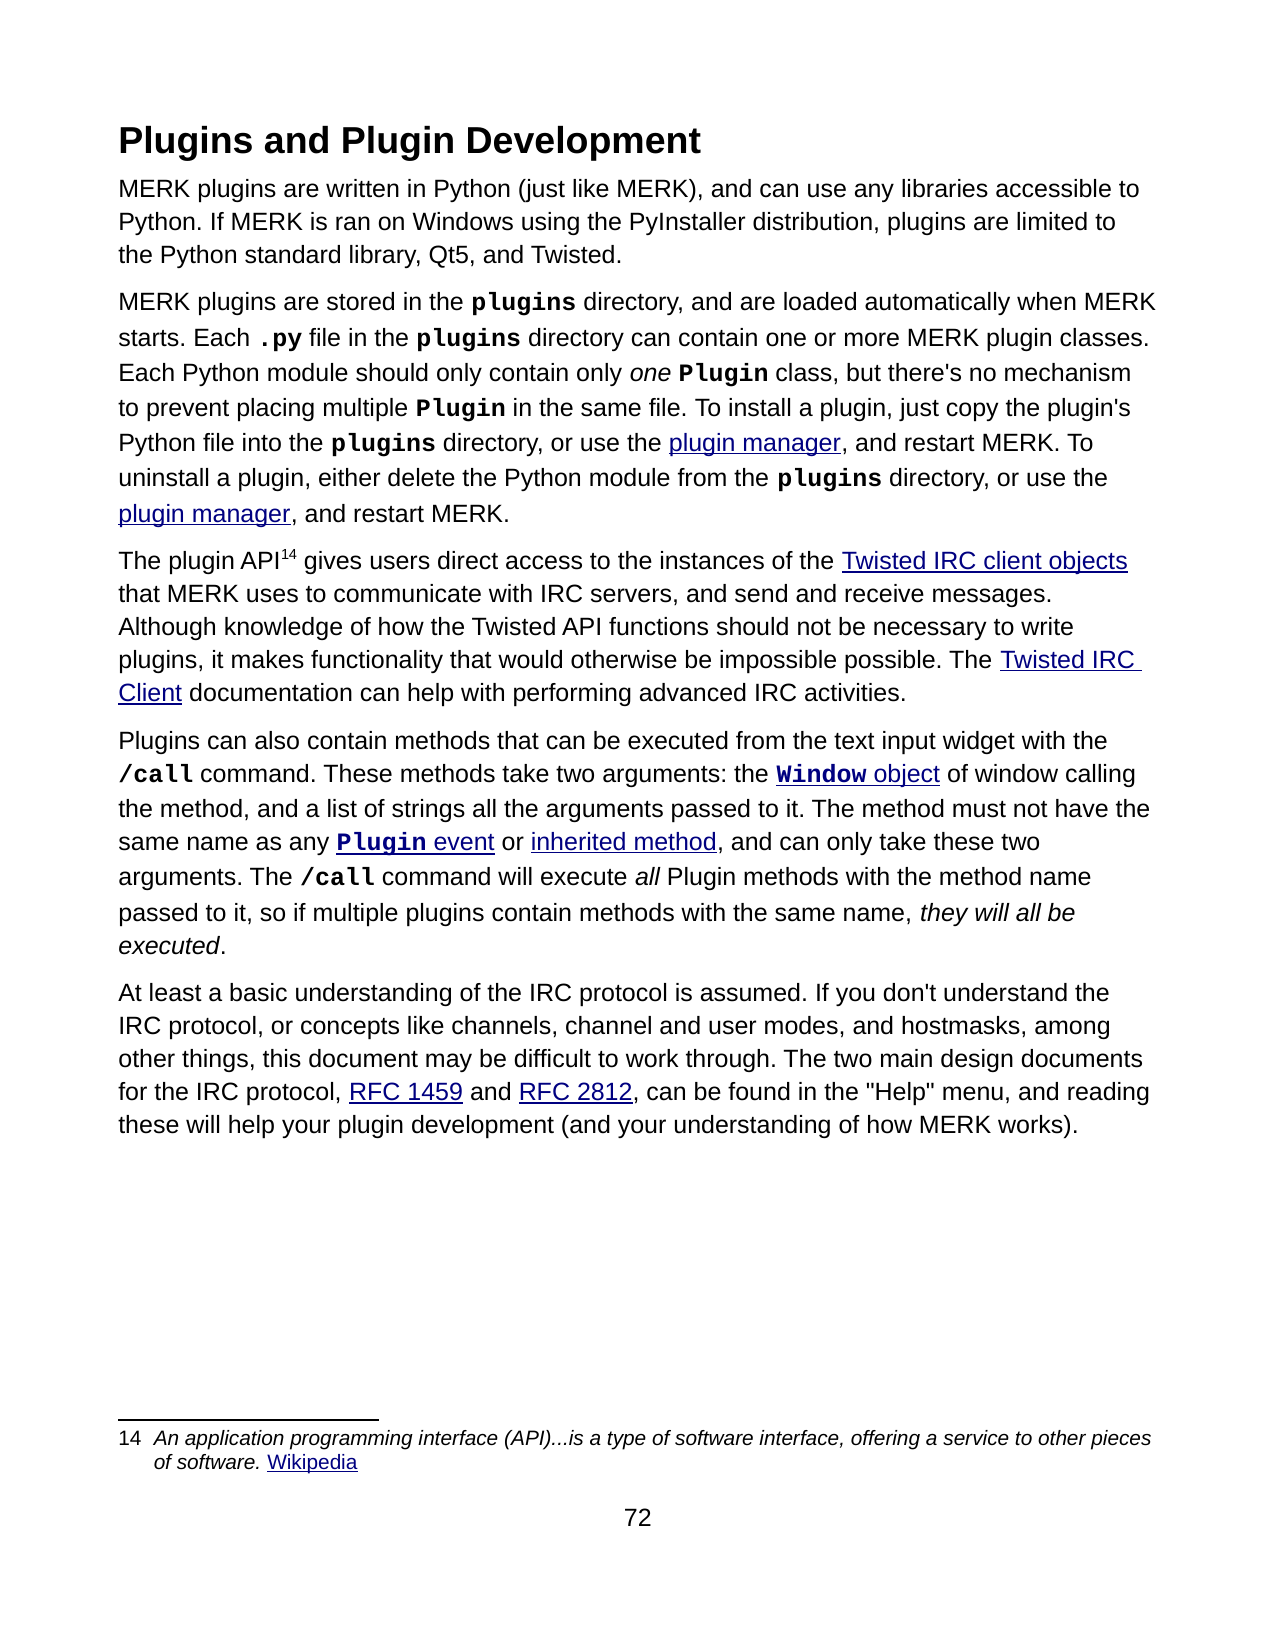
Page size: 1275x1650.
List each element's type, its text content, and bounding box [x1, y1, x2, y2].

text MERK plugins are written in Python (just like MERK), and can use any libraries accessible to Python. If MERK is ran on Windows using the PyInstaller distribution, plugins are limited to the Python standard library, Qt5, and Twisted. [118, 174, 1157, 268]
text At least a basic understanding of the IRC protocol is assumed. If you don't understand the IRC protocol, or concepts like channels, channel and user modes, and hostmasks, among other things, this document may be difficult to work through. The two main design documents for the IRC protocol, RFC 1459 and RFC 2812, can be found in the "Help" menu, and reading these will help your plugin development (and your understanding of how MERK works). [118, 978, 1157, 1139]
text MERK plugins are stored in the plugins directory, and are loaded automatically when MERK starts. Each .py file in the plugins directory can contain one or more MERK plugin classes. Each Python module should only contain only one Plugin class, but there's no mechanism to prevent placing multiple Plugin in the same file. To install a plugin, just copy the plugin's Python file into the plugins directory, or use the plugin manager, and restart MERK. To uninstall a plugin, either delete the Python module from the plugins directory, or use the plugin manager, and restart MERK. [118, 287, 1157, 527]
text The plugin API gives users direct access to the instances of the Twisted IRC client objects that MERK uses to communicate with IRC servers, and send and receive messages. Although knowledge of how the Twisted API functions should not be necessary to write plugins, it makes functionality that would otherwise be impossible possible. The Twisted IRC Client documentation can help with performing advanced IRC activities. [118, 546, 1157, 707]
text An application programming interface (API)...is a type of software interface, offering a service to other pieces of software. Wikipedia [118, 1426, 1157, 1474]
text Plugins can also contain methods that can be executed from the text input widget with the /call command. These methods take two arguments: the Window object of window calling the method, and a list of strings all the arguments passed to it. The method must not have the same name as any Plugin event or inherited method, and can only take these two arguments. The /call command will execute all Plugin methods with the method name passed to it, so if multiple plugins contain methods with the same name, they will all be executed. [118, 726, 1157, 959]
subtitle Plugins and Plugin Development [118, 118, 1157, 161]
